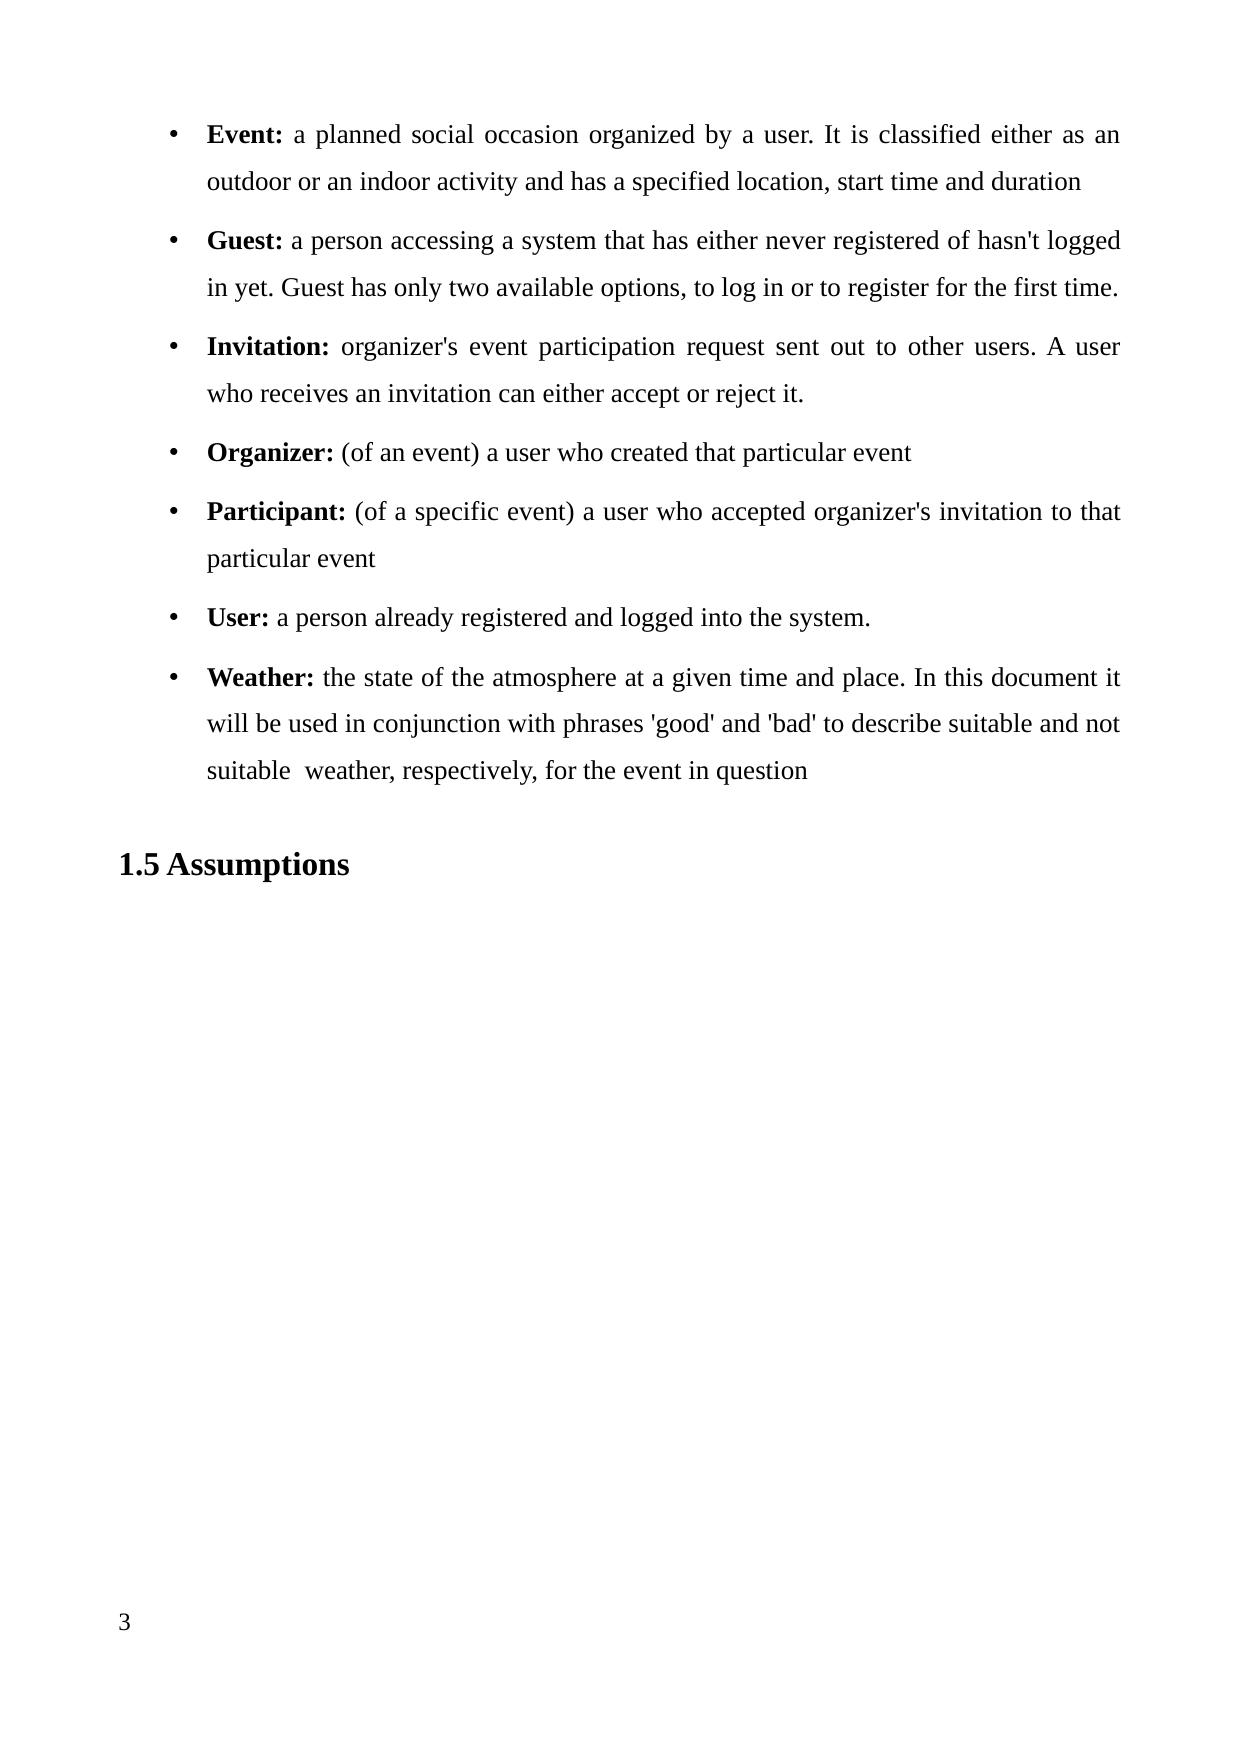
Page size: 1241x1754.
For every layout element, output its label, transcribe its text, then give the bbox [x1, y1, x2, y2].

list User: a person already registered and logged into the system. [169, 601, 1122, 632]
list Guest: a person accessing a system that has either never registered of hasn't logged in yet. Guest has only two available options, to log in or to register for the first time. [169, 224, 1122, 302]
subtitle 1.5 Assumptions [118, 844, 1122, 882]
list Invitation: organizer's event participation request sent out to other users. A user who receives an invitation can either accept or reject it. [169, 330, 1122, 408]
list Weather: the state of the atmosphere at a given time and place. In this document it will be used in conjunction with phrases 'good' and 'bad' to describe suitable and not suitable weather, respectively, for the event in question [169, 661, 1122, 785]
list Participant: (of a specific event) a user who accepted organizer's invitation to that particular event [169, 495, 1122, 573]
list Event: a planned social occasion organized by a user. It is classified either as an outdoor or an indoor activity and has a specified location, start time and duration [169, 118, 1122, 196]
list Organizer: (of an event) a user who created that particular event [169, 436, 1122, 467]
